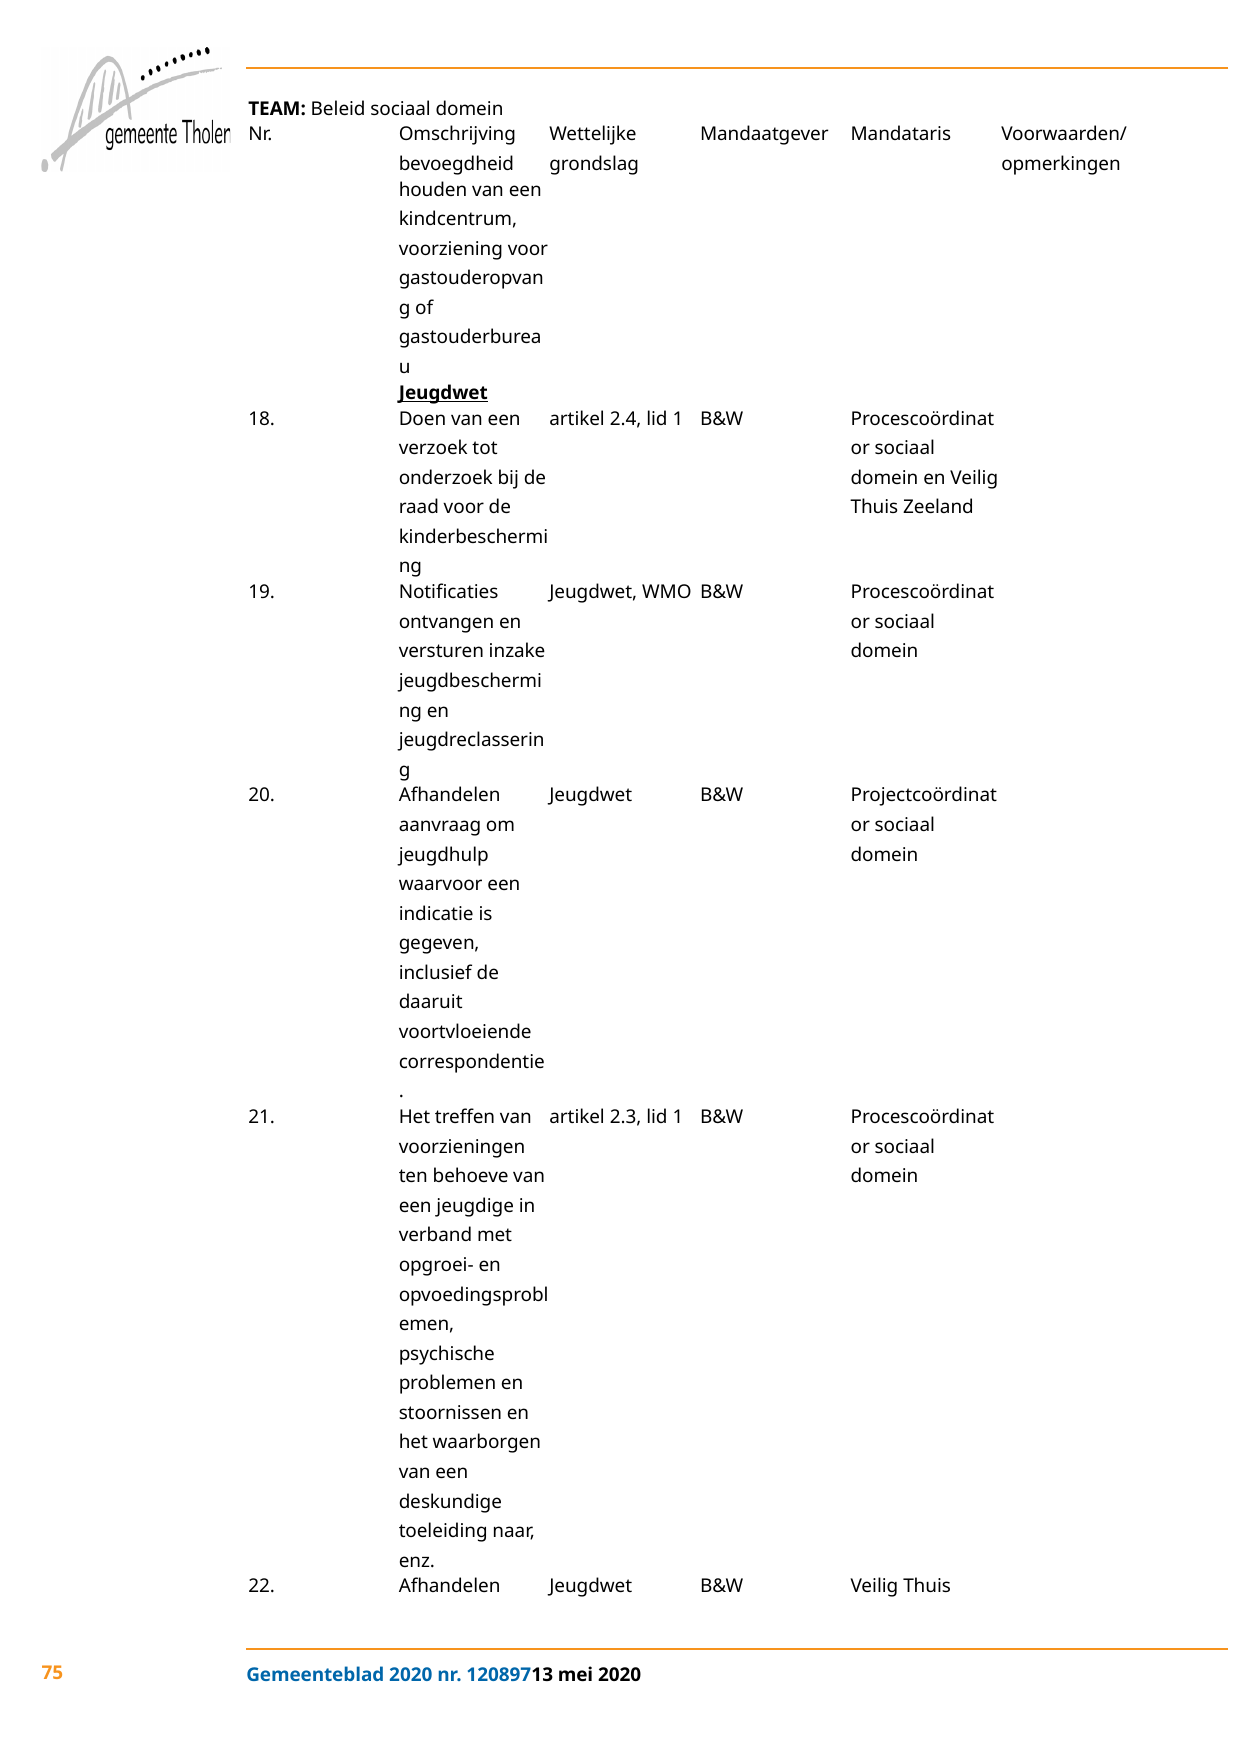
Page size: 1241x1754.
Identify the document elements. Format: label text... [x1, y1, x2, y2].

table_cell B&W [700, 1573, 850, 1598]
table_header TEAM: Beleid sociaal domein [248, 95, 1152, 121]
picture [41, 47, 231, 172]
table_cell B&W [700, 579, 850, 782]
table_cell B&W [700, 782, 850, 1103]
table_cell [248, 405, 398, 578]
table_cell Mandaatgever [700, 121, 850, 176]
table_cell artikel 2.3, lid 1 [549, 1103, 700, 1573]
table_cell [248, 579, 398, 782]
table_cell Wettelijke grondslag [549, 121, 700, 176]
table_cell Veilig Thuis [850, 1573, 1001, 1598]
table_cell [248, 176, 398, 379]
table_cell Jeugdwet [549, 1573, 700, 1598]
table_cell Nr. [248, 121, 398, 176]
table_cell Jeugdwet [399, 379, 549, 405]
table_cell [1001, 379, 1152, 405]
table_cell Procescoördinator sociaal domein en Veilig Thuis Zeeland [850, 405, 1001, 578]
table_cell houden van een kindcentrum, voorziening voor gastouderopvang of gastouderbureau [399, 176, 549, 379]
table_cell [549, 379, 700, 405]
table_cell B&W [700, 405, 850, 578]
table_cell Mandataris [850, 121, 1001, 176]
table_cell Het treffen van voorzieningen ten behoeve van een jeugdige in verband met opgroei- en opvoedingsproblemen, psychische problemen en stoornissen en het waarborgen van een deskundige toeleiding naar, enz. [399, 1103, 549, 1573]
table_cell [1001, 782, 1152, 1103]
table_cell [1001, 579, 1152, 782]
table_cell Projectcoördinator sociaal domein [850, 782, 1001, 1103]
table_cell artikel 2.4, lid 1 [549, 405, 700, 578]
table_cell Omschrijving bevoegdheid [399, 121, 549, 176]
table_cell [700, 379, 850, 405]
table_cell Jeugdwet [549, 782, 700, 1103]
table_cell [1001, 1103, 1152, 1573]
table_cell [1001, 176, 1152, 379]
table_cell Procescoördinator sociaal domein [850, 579, 1001, 782]
table_cell [1001, 405, 1152, 578]
table_cell [1001, 1573, 1152, 1598]
table_cell Afhandelen aanvraag om jeugdhulp waarvoor een indicatie is gegeven, inclusief de daaruit voortvloeiende correspondentie. [399, 782, 549, 1103]
table_cell Procescoördinator sociaal domein [850, 1103, 1001, 1573]
table_cell [248, 379, 398, 405]
table_cell Afhandelen [399, 1573, 549, 1598]
table_cell Doen van een verzoek tot onderzoek bij de raad voor de kinderbescherming [399, 405, 549, 578]
table_cell Voorwaarden/opmerkingen [1001, 121, 1152, 176]
table_cell [248, 1573, 398, 1598]
table_cell [248, 1103, 398, 1573]
table_cell [850, 379, 1001, 405]
table_cell Notificaties ontvangen en versturen inzake jeugdbescherming en jeugdreclassering [399, 579, 549, 782]
table_cell [549, 176, 700, 379]
table_cell [248, 782, 398, 1103]
table_cell [850, 176, 1001, 379]
table_cell B&W [700, 1103, 850, 1573]
table_cell Jeugdwet, WMO [549, 579, 700, 782]
table_cell [700, 176, 850, 379]
